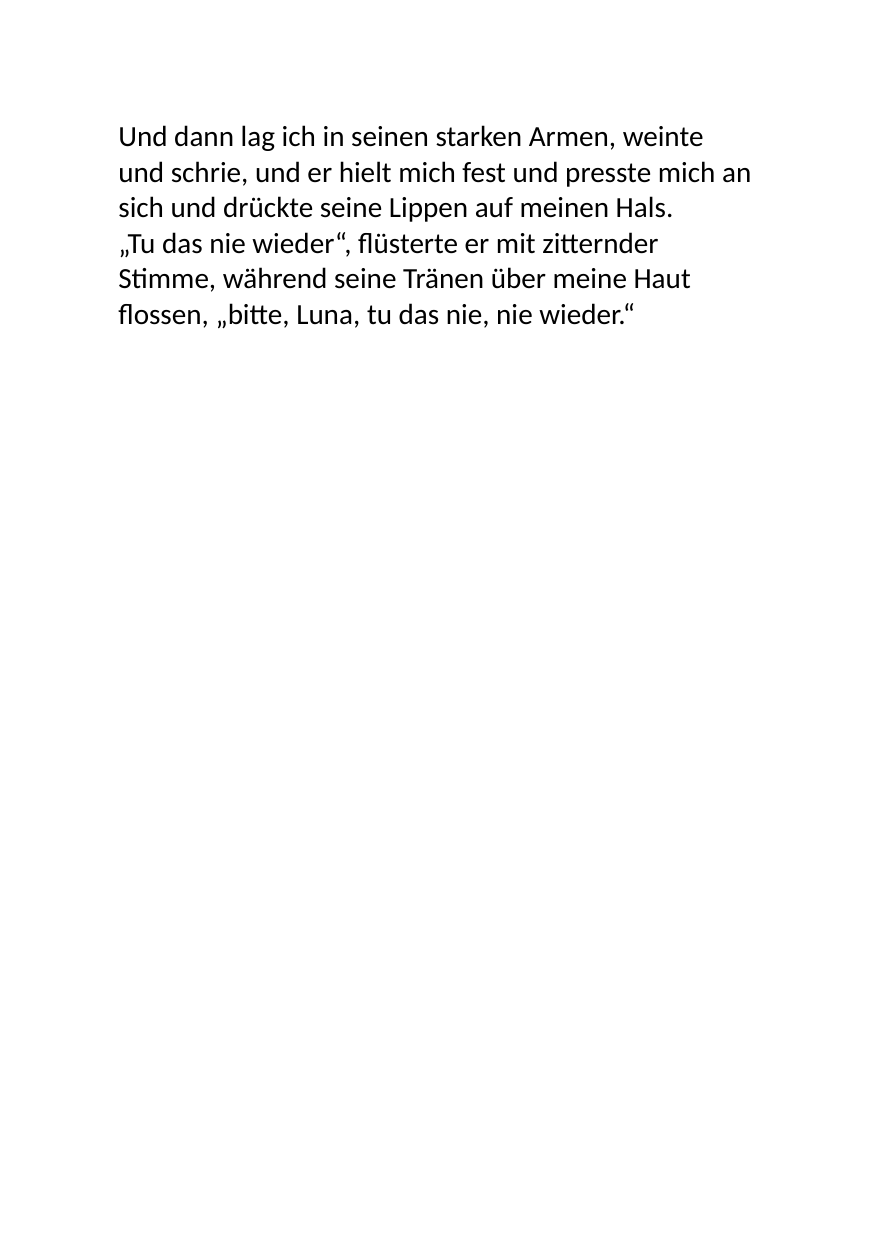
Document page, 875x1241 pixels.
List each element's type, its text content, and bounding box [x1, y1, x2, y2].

text Und dann lag ich in seinen starken Armen, weinte und schrie, und er hielt mich fest und presste mich an sich und drückte seine Lippen auf meinen Hals. [118, 118, 756, 225]
text „Tu das nie wieder“, flüsterte er mit zitternder Stimme, während seine Tränen über meine Haut flossen, „bitte, Luna, tu das nie, nie wieder.“ [118, 225, 756, 332]
